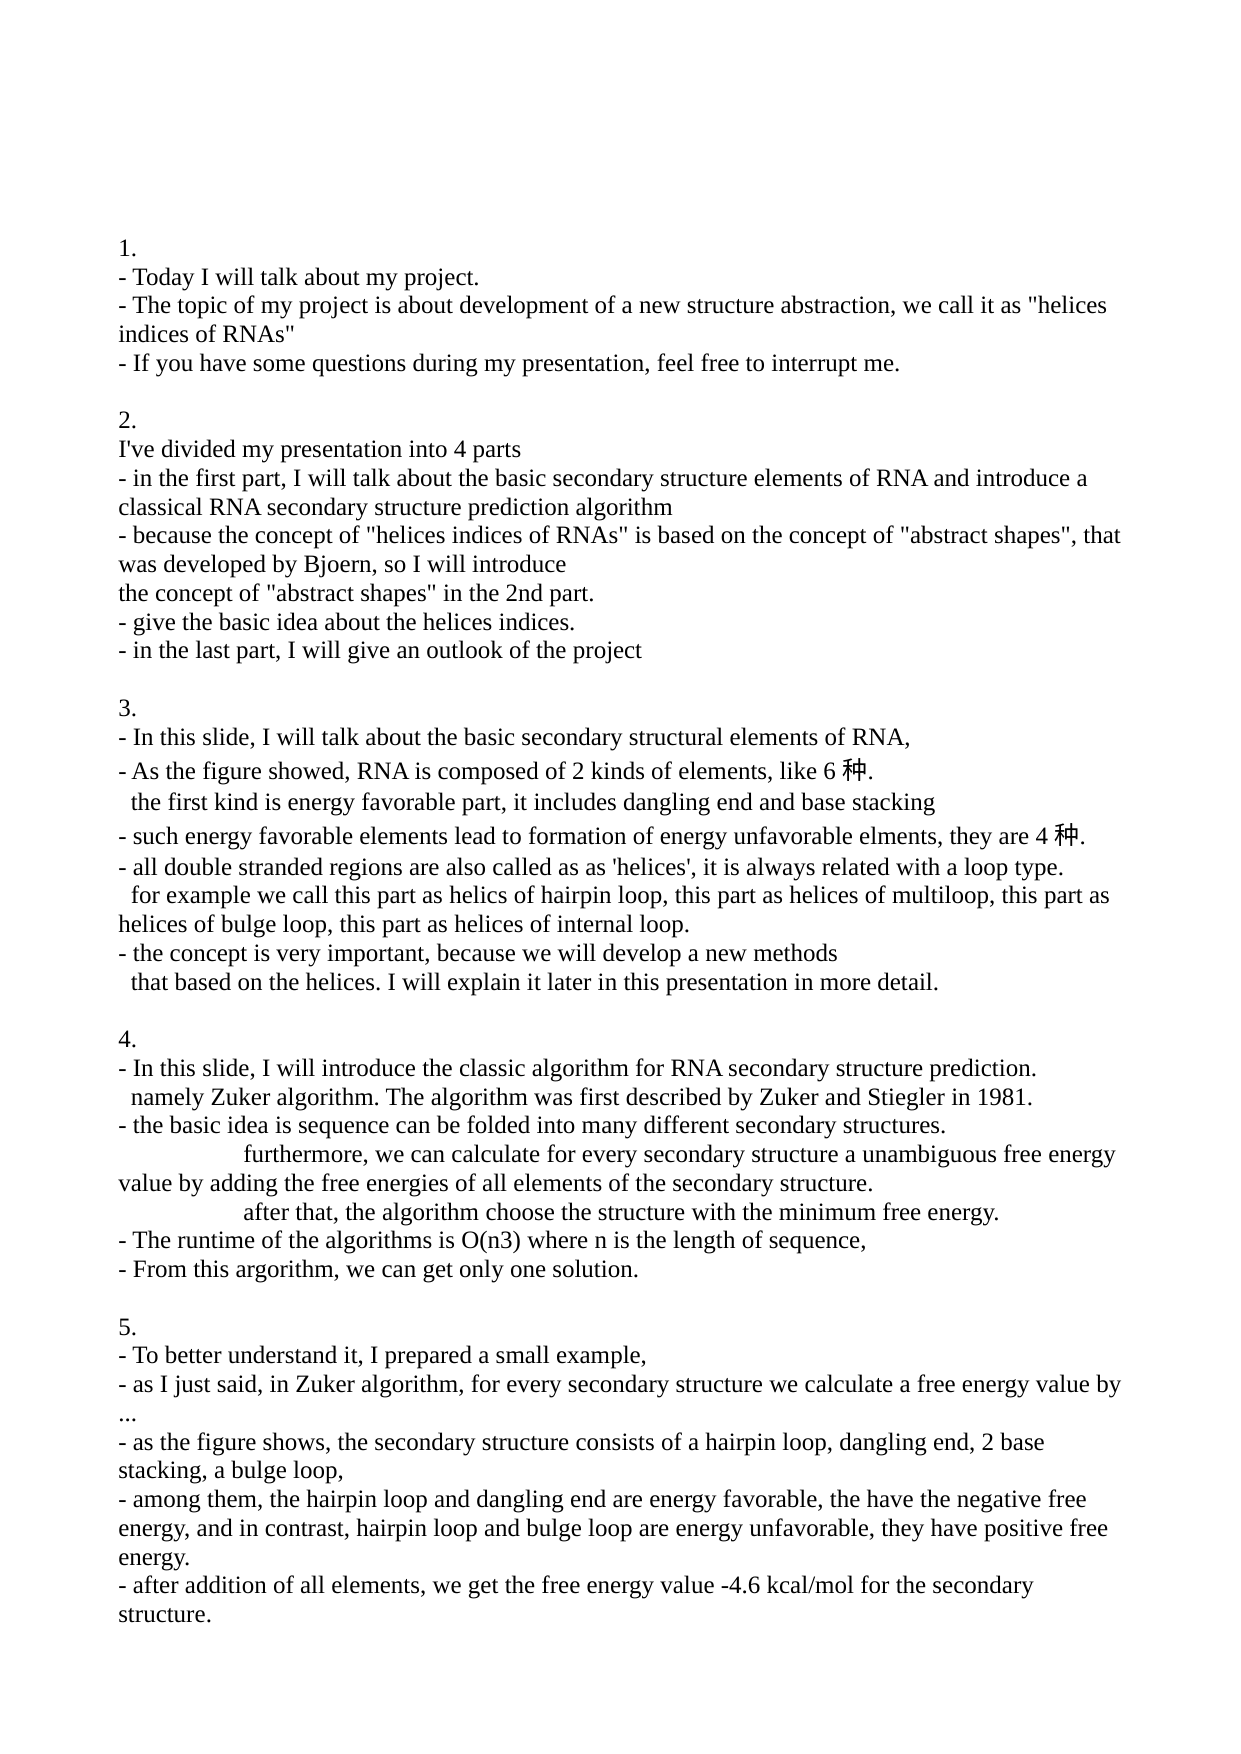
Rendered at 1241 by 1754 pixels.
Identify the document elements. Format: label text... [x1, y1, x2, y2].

text - Today I will talk about my project. [118, 262, 1122, 291]
text - the concept is very important, because we will develop a new methods [118, 938, 1122, 967]
text I've divided my presentation into 4 parts [118, 434, 1122, 463]
text furthermore, we can calculate for every secondary structure a unambiguous free energy value by adding the free energies of all elements of the secondary structure. [118, 1139, 1122, 1197]
text - as I just said, in Zuker algorithm, for every secondary structure we calculate a free energy value by ... [118, 1369, 1122, 1427]
text - The topic of my project is about development of a new structure abstraction, we call it as "helices indices of RNAs" [118, 291, 1122, 348]
text - From this argorithm, we can get only one solution. [118, 1254, 1122, 1283]
text - because the concept of "helices indices of RNAs" is based on the concept of "abstract shapes", that was developed by Bjoern, so I will introduce [118, 521, 1122, 578]
text - as the figure shows, the secondary structure consists of a hairpin loop, dangling end, 2 base stacking, a bulge loop, [118, 1427, 1122, 1484]
text the first kind is energy favorable part, it includes dangling end and base stacking [118, 787, 1122, 816]
text namely Zuker algorithm. The algorithm was first described by Zuker and Stiegler in 1981. [118, 1082, 1122, 1111]
text after that, the algorithm choose the structure with the minimum free energy. [118, 1197, 1122, 1226]
text - after addition of all elements, we get the free energy value -4.6 kcal/mol for the secondary structure. [118, 1571, 1122, 1628]
text 1. [118, 233, 1122, 262]
text - among them, the hairpin loop and dangling end are energy favorable, the have the negative free energy, and in contrast, hairpin loop and bulge loop are energy unfavorable, they have positive free energy. [118, 1484, 1122, 1571]
text - such energy favorable elements lead to formation of energy unfavorable elments, they are 4 种. [118, 816, 1122, 852]
text 3. [118, 693, 1122, 722]
text 2. [118, 406, 1122, 434]
text - In this slide, I will talk about the basic secondary structural elements of RNA, [118, 722, 1122, 751]
text the concept of "abstract shapes" in the 2nd part. [118, 578, 1122, 607]
text - the basic idea is sequence can be folded into many different secondary structures. [118, 1111, 1122, 1139]
text - in the first part, I will talk about the basic secondary structure elements of RNA and introduce a classical RNA secondary structure prediction algorithm [118, 463, 1122, 521]
text - If you have some questions during my presentation, feel free to interrupt me. [118, 348, 1122, 377]
text that based on the helices. I will explain it later in this presentation in more detail. [118, 967, 1122, 996]
text - As the figure showed, RNA is composed of 2 kinds of elements, like 6 种. [118, 751, 1122, 787]
text - give the basic idea about the helices indices. [118, 607, 1122, 636]
text - in the last part, I will give an outlook of the project [118, 636, 1122, 664]
text for example we call this part as helics of hairpin loop, this part as helices of multiloop, this part as helices of bulge loop, this part as helices of internal loop. [118, 881, 1122, 938]
text 4. [118, 1024, 1122, 1053]
text - To better understand it, I prepared a small example, [118, 1341, 1122, 1369]
text - all double stranded regions are also called as as 'helices', it is always related with a loop type. [118, 852, 1122, 881]
text - In this slide, I will introduce the classic algorithm for RNA secondary structure prediction. [118, 1053, 1122, 1082]
text 5. [118, 1312, 1122, 1341]
text - The runtime of the algorithms is O(n3) where n is the length of sequence, [118, 1226, 1122, 1254]
